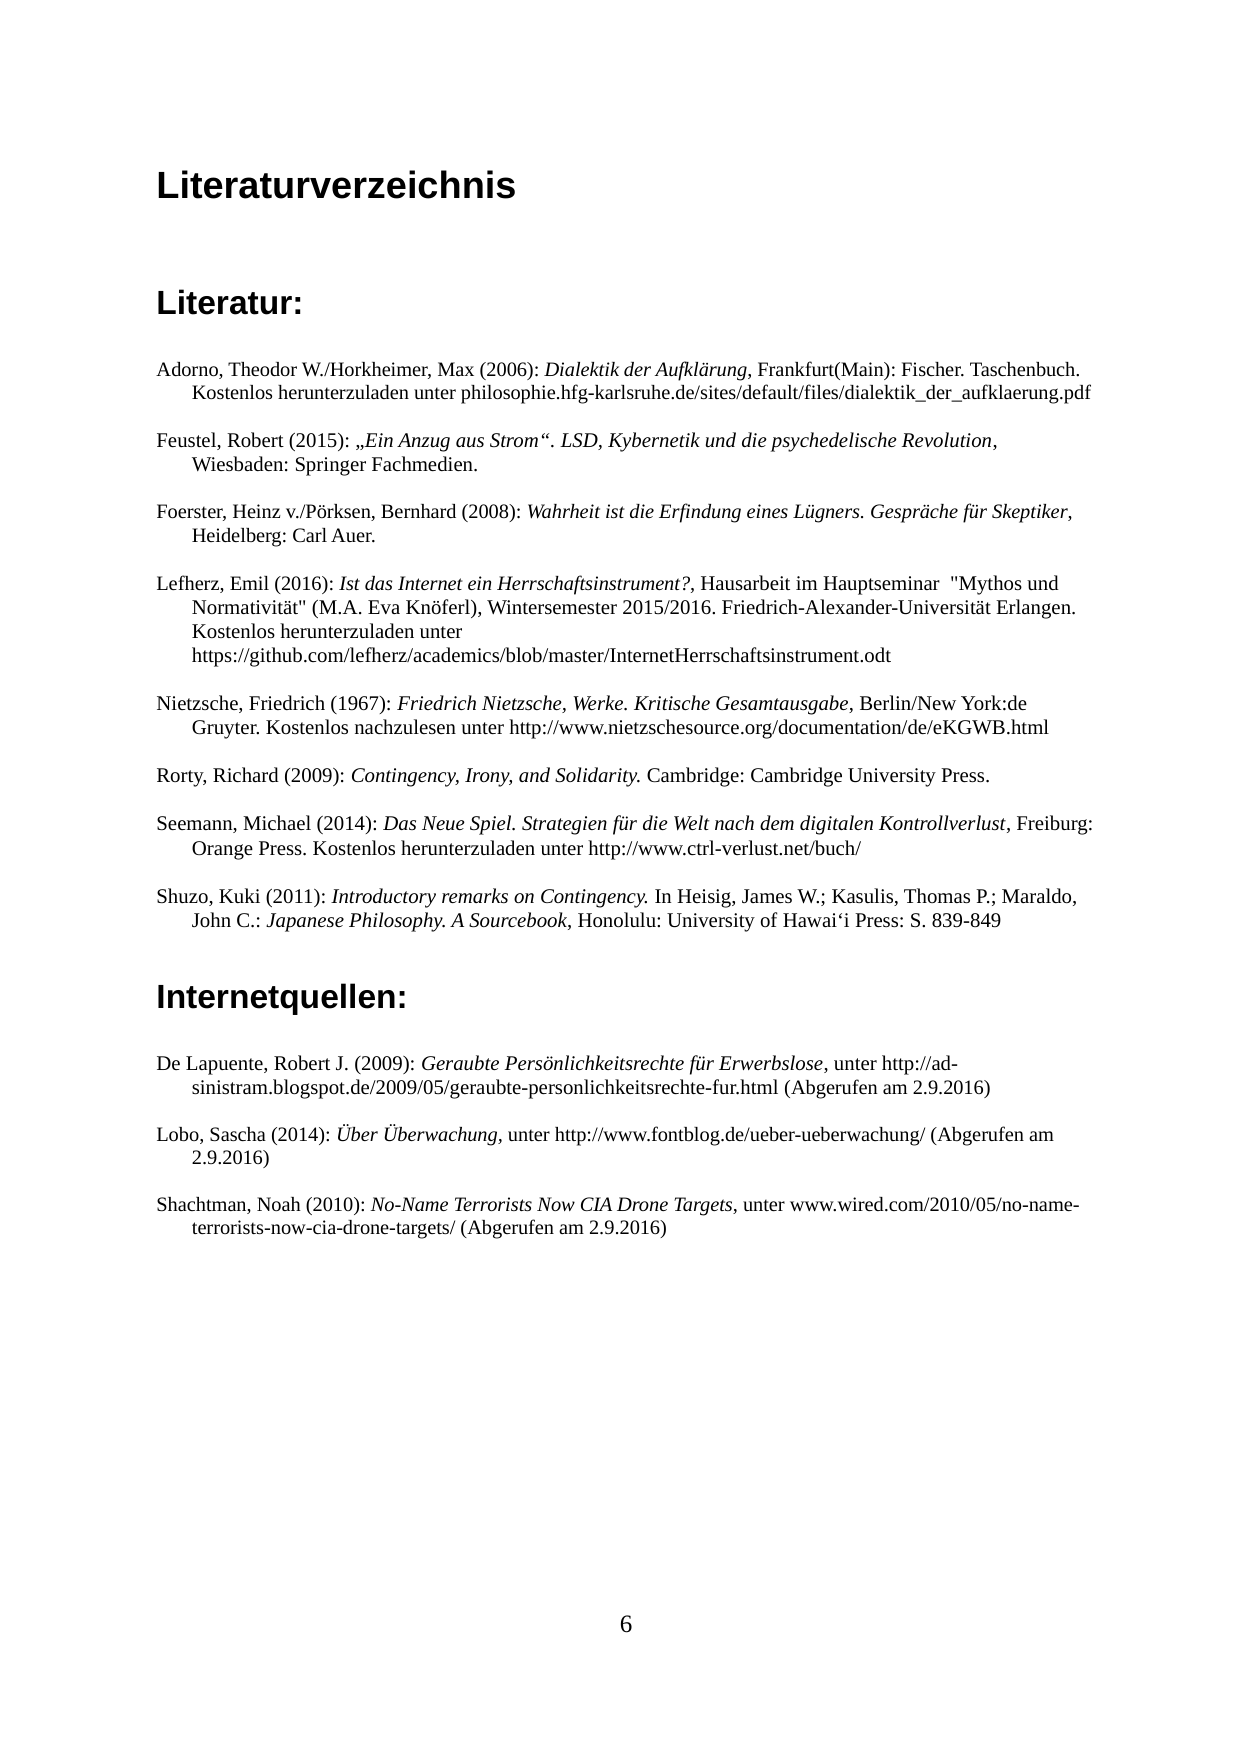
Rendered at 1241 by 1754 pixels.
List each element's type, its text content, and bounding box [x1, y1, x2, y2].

text Nietzsche, Friedrich (1967): Friedrich Nietzsche, Werke. Kritische Gesamtausgabe, Berlin/New York:de Gruyter. Kostenlos nachzulesen unter http://www.nietzschesource.org/documentation/de/eKGWB.html [156, 691, 1095, 739]
text Rorty, Richard (2009): Contingency, Irony, and Solidarity. Cambridge: Cambridge University Press. [156, 763, 1095, 787]
subtitle Literaturverzeichnis [156, 162, 1095, 206]
text De Lapuente, Robert J. (2009): Geraubte Persönlichkeitsrechte für Erwerbslose, unter http://ad-sinistram.blogspot.de/2009/05/geraubte-personlichkeitsrechte-fur.html (Abgerufen am 2.9.2016) [156, 1051, 1095, 1099]
subtitle Literatur: [156, 283, 1095, 321]
text Shuzo, Kuki (2011): Introductory remarks on Contingency. In Heisig, James W.; Kasulis, Thomas P.; Maraldo, John C.: Japanese Philosophy. A Sourcebook, Honolulu: University of Hawai‘i Press: S. 839-849 [156, 883, 1095, 932]
text Seemann, Michael (2014): Das Neue Spiel. Strategien für die Welt nach dem digitalen Kontrollverlust, Freiburg: Orange Press. Kostenlos herunterzuladen unter http://www.ctrl-verlust.net/buch/ [156, 811, 1095, 859]
text Adorno, Theodor W./Horkheimer, Max (2006): Dialektik der Aufklärung, Frankfurt(Main): Fischer. Taschenbuch. Kostenlos herunterzuladen unter philosophie.hfg-karlsruhe.de/sites/default/files/dialektik_der_aufklaerung.pdf [156, 357, 1095, 404]
text Lobo, Sascha (2014): Über Überwachung, unter http://www.fontblog.de/ueber-ueberwachung/ (Abgerufen am 2.9.2016) [156, 1122, 1095, 1169]
text Lefherz, Emil (2016): Ist das Internet ein Herrschaftsinstrument?, Hausarbeit im Hauptseminar "Mythos und Normativität" (M.A. Eva Knöferl), Wintersemester 2015/2016. Friedrich-Alexander-Universität Erlangen. Kostenlos herunterzuladen unter https://github.com/lefherz/academics/blob/master/InternetHerrschaftsinstrument.odt [156, 571, 1095, 667]
text Feustel, Robert (2015): „Ein Anzug aus Strom“. LSD, Kybernetik und die psychedelische Revolution, Wiesbaden: Springer Fachmedien. [156, 428, 1095, 476]
text Foerster, Heinz v./Pörksen, Bernhard (2008): Wahrheit ist die Erfindung eines Lügners. Gespräche für Skeptiker, Heidelberg: Carl Auer. [156, 500, 1095, 547]
subtitle Internetquellen: [156, 977, 1095, 1015]
text Shachtman, Noah (2010): No-Name Terrorists Now CIA Drone Targets, unter www.wired.com/2010/05/no-name-terrorists-now-cia-drone-targets/ (Abgerufen am 2.9.2016) [156, 1192, 1095, 1239]
